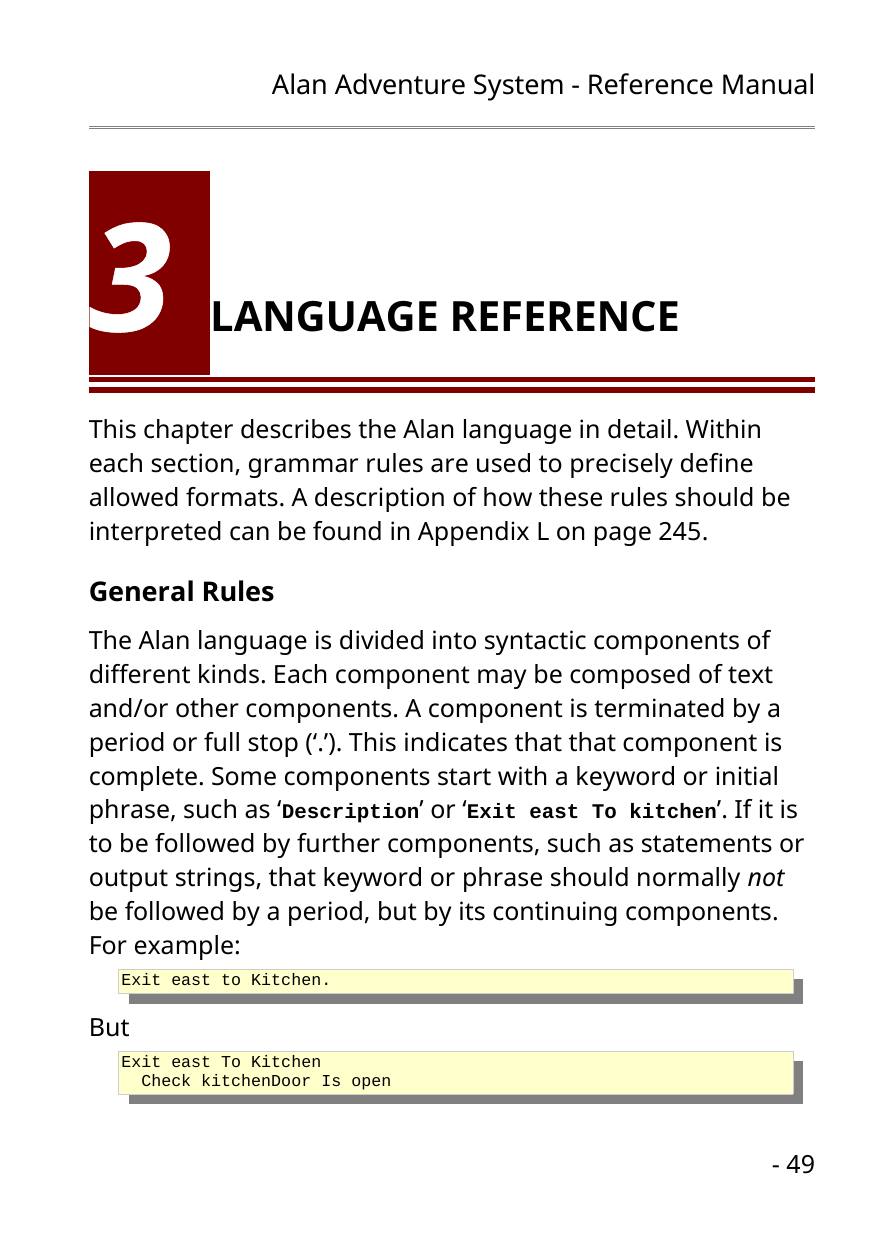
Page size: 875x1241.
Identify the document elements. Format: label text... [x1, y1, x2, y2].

text The Alan language is divided into syntactic components of different kinds. Each component may be composed of text and/or other components. A component is terminated by a period or full stop (‘.’). This indicates that that component is complete. Some components start with a keyword or initial phrase, such as ‘Description’ or ‘Exit east To kitchen’. If it is to be followed by further components, such as statements or output strings, that keyword or phrase should normally not be followed by a period, but by its continuing components. For example: [88, 623, 815, 962]
text But [88, 1010, 815, 1044]
subtitle General Rules [88, 573, 815, 610]
text This chapter describes the Alan language in detail. Within each section, grammar rules are used to precisely define allowed formats. A description of how these rules should be interpreted can be found in Appendix L on page 196. [88, 412, 815, 547]
text Exit east To Kitchen Check kitchenDoor Is open [119, 1052, 793, 1094]
text Exit east to Kitchen. [119, 970, 793, 993]
subtitle Language Reference [88, 171, 815, 393]
